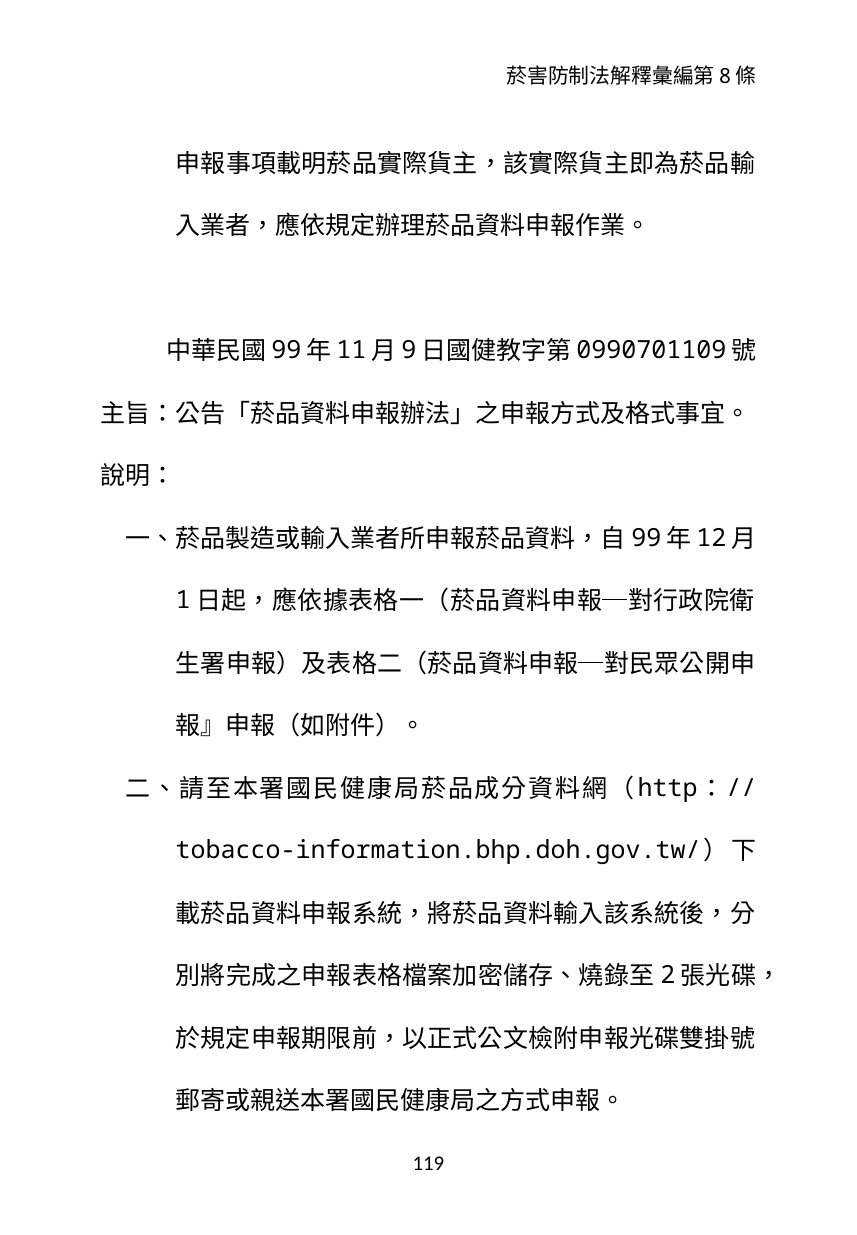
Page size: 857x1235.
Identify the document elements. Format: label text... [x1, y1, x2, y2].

list 主旨：公告「菸品資料申報辦法」之申報方式及格式事宜。 [100, 369, 756, 432]
list 說明： [100, 432, 756, 494]
list 申報事項載明菸品實際貨主，該實際貨主即為菸品輸入業者，應依規定辦理菸品資料申報作業。 [125, 119, 756, 244]
list 中華民國99年11月9日國健教字第0990701109號 [100, 307, 756, 369]
list 二、請至本署國民健康局菸品成分資料網（http：//tobacco-information.bhp.doh.gov.tw/）下載菸品資料申報系統，將菸品資料輸入該系統後，分別將完成之申報表格檔案加密儲存、燒錄至2張光碟，於規定申報期限前，以正式公文檢附申報光碟雙掛號郵寄或親送本署國民健康局之方式申報。 [125, 744, 756, 1119]
list 一、菸品製造或輸入業者所申報菸品資料，自99年12月1日起，應依據表格一（菸品資料申報─對行政院衛生署申報）及表格二（菸品資料申報─對民眾公開申報』申報（如附件）。 [125, 494, 756, 744]
